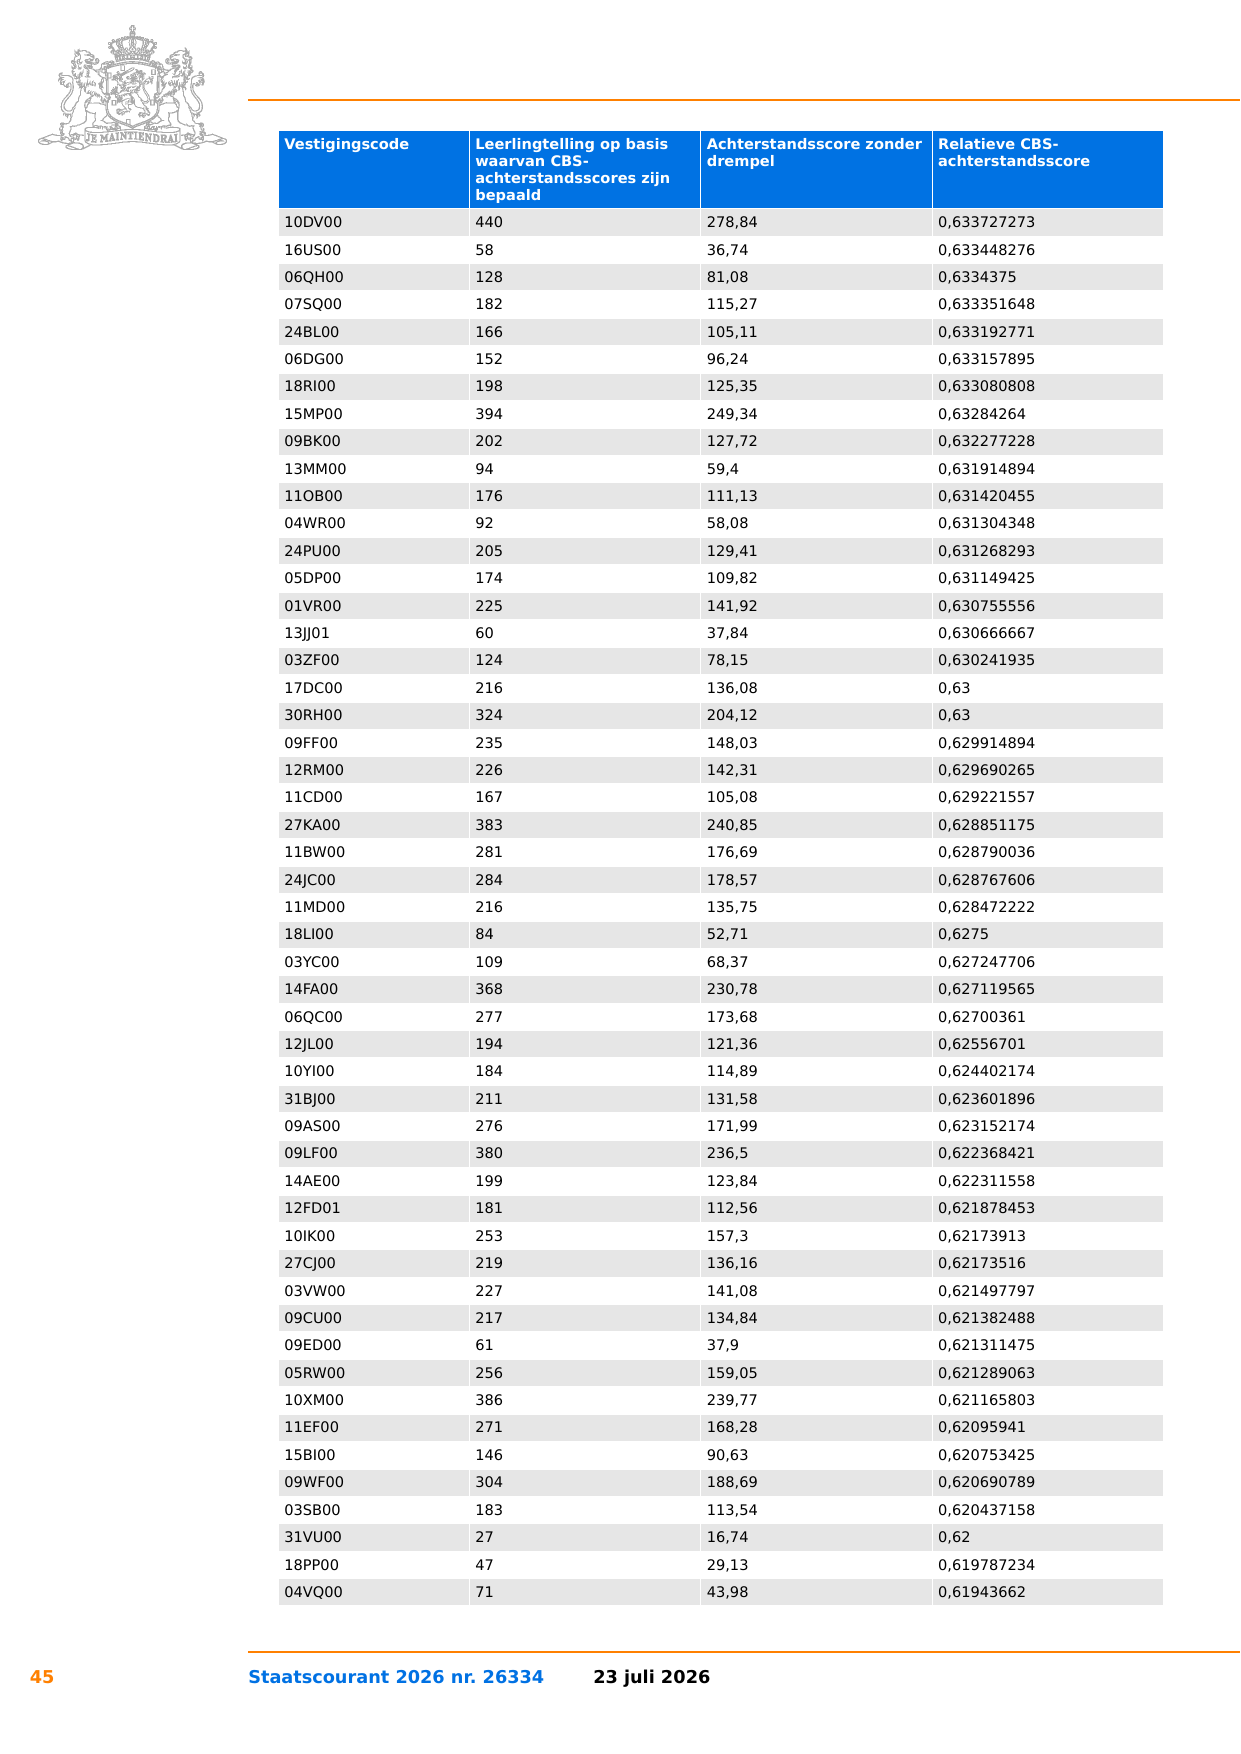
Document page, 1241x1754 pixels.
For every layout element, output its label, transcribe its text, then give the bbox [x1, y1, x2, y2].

table_cell 18LI00 [279, 922, 469, 948]
table_cell 0,629221557 [933, 785, 1163, 811]
table_cell 105,08 [701, 785, 932, 811]
table_cell 324 [470, 703, 700, 729]
table_cell 217 [470, 1305, 700, 1331]
table_cell 27 [470, 1524, 700, 1551]
table_cell 168,28 [701, 1415, 932, 1441]
table_cell 06DG00 [279, 346, 469, 373]
table_cell 30RH00 [279, 703, 469, 729]
table_cell 284 [470, 867, 700, 893]
table_cell 174 [470, 565, 700, 592]
table_cell 14FA00 [279, 976, 469, 1003]
table_cell 383 [470, 812, 700, 838]
table_cell 0,633080808 [933, 374, 1163, 400]
table_cell 0,627119565 [933, 976, 1163, 1003]
table_cell 386 [470, 1387, 700, 1414]
table_cell 304 [470, 1470, 700, 1496]
table_cell 06QH00 [279, 264, 469, 290]
table_cell 0,633192771 [933, 319, 1163, 345]
table_cell 249,34 [701, 401, 932, 427]
table_cell 182 [470, 291, 700, 318]
table_cell 03SB00 [279, 1497, 469, 1523]
table_cell 31BJ00 [279, 1086, 469, 1112]
table_cell 18PP00 [279, 1552, 469, 1578]
table_cell 0,628767606 [933, 867, 1163, 893]
table_cell 141,08 [701, 1278, 932, 1304]
table_cell 92 [470, 511, 700, 537]
table_cell 84 [470, 922, 700, 948]
table_cell 09LF00 [279, 1141, 469, 1167]
table_cell 0,629690265 [933, 757, 1163, 783]
table_cell 281 [470, 839, 700, 866]
table_cell 0,631304348 [933, 511, 1163, 537]
table_cell 105,11 [701, 319, 932, 345]
table_cell 24PU00 [279, 538, 469, 564]
table_cell 43,98 [701, 1579, 932, 1605]
table_cell 276 [470, 1113, 700, 1140]
table_cell 59,4 [701, 456, 932, 482]
table_cell 0,630666667 [933, 620, 1163, 647]
table_cell 113,54 [701, 1497, 932, 1523]
table_cell 0,628472222 [933, 894, 1163, 921]
table_cell 14AE00 [279, 1168, 469, 1194]
table_cell 0,62095941 [933, 1415, 1163, 1441]
table_cell 0,621289063 [933, 1360, 1163, 1386]
table_cell 124 [470, 648, 700, 674]
table_cell 60 [470, 620, 700, 647]
table_cell 136,16 [701, 1250, 932, 1277]
table_cell 134,84 [701, 1305, 932, 1331]
table_cell 0,620753425 [933, 1442, 1163, 1468]
table_header Achterstandsscore zonder drempel [701, 131, 932, 208]
table_cell 173,68 [701, 1004, 932, 1030]
table_header Relatieve CBS-achterstandsscore [933, 131, 1163, 208]
table_cell 0,620437158 [933, 1497, 1163, 1523]
table_cell 0,63 [933, 703, 1163, 729]
table_cell 112,56 [701, 1196, 932, 1222]
table_cell 0,624402174 [933, 1059, 1163, 1085]
table_cell 240,85 [701, 812, 932, 838]
table_cell 10YI00 [279, 1059, 469, 1085]
picture [38, 25, 227, 150]
table_cell 24JC00 [279, 867, 469, 893]
table_cell 216 [470, 675, 700, 701]
table_cell 09WF00 [279, 1470, 469, 1496]
table_cell 09FF00 [279, 730, 469, 756]
table_cell 0,627247706 [933, 949, 1163, 975]
table_cell 47 [470, 1552, 700, 1578]
table_cell 211 [470, 1086, 700, 1112]
table_cell 111,13 [701, 483, 932, 509]
table_cell 0,623601896 [933, 1086, 1163, 1112]
table_cell 0,63284264 [933, 401, 1163, 427]
table_cell 94 [470, 456, 700, 482]
table_cell 0,628790036 [933, 839, 1163, 866]
table_cell 11CD00 [279, 785, 469, 811]
table_cell 09CU00 [279, 1305, 469, 1331]
table_cell 121,36 [701, 1031, 932, 1057]
table_cell 17DC00 [279, 675, 469, 701]
table_cell 194 [470, 1031, 700, 1057]
table_cell 184 [470, 1059, 700, 1085]
table_cell 90,63 [701, 1442, 932, 1468]
table_cell 05RW00 [279, 1360, 469, 1386]
table_cell 01VR00 [279, 593, 469, 619]
table_header Leerlingtelling op basis waarvan CBS-achterstandsscores zijn bepaald [470, 131, 700, 208]
table_cell 03ZF00 [279, 648, 469, 674]
table_cell 277 [470, 1004, 700, 1030]
table_cell 256 [470, 1360, 700, 1386]
table_cell 0,631149425 [933, 565, 1163, 592]
table_cell 29,13 [701, 1552, 932, 1578]
table_cell 0,621311475 [933, 1333, 1163, 1359]
table_cell 36,74 [701, 237, 932, 263]
table_cell 13MM00 [279, 456, 469, 482]
table_cell 226 [470, 757, 700, 783]
table_cell 11OB00 [279, 483, 469, 509]
table_cell 27CJ00 [279, 1250, 469, 1277]
table_cell 178,57 [701, 867, 932, 893]
table_cell 13JJ01 [279, 620, 469, 647]
table_cell 183 [470, 1497, 700, 1523]
table_cell 0,620690789 [933, 1470, 1163, 1496]
table_cell 0,61943662 [933, 1579, 1163, 1605]
table_cell 199 [470, 1168, 700, 1194]
table_cell 127,72 [701, 429, 932, 455]
table_cell 141,92 [701, 593, 932, 619]
table_cell 216 [470, 894, 700, 921]
table_cell 0,631268293 [933, 538, 1163, 564]
table_cell 109 [470, 949, 700, 975]
table_cell 15MP00 [279, 401, 469, 427]
table_cell 202 [470, 429, 700, 455]
table_cell 52,71 [701, 922, 932, 948]
table_cell 205 [470, 538, 700, 564]
table_cell 27KA00 [279, 812, 469, 838]
table_cell 0,630241935 [933, 648, 1163, 674]
table_cell 0,62173516 [933, 1250, 1163, 1277]
table_cell 05DP00 [279, 565, 469, 592]
table_cell 0,621878453 [933, 1196, 1163, 1222]
table_cell 146 [470, 1442, 700, 1468]
table_cell 04WR00 [279, 511, 469, 537]
table_cell 114,89 [701, 1059, 932, 1085]
table_cell 15BI00 [279, 1442, 469, 1468]
table_cell 166 [470, 319, 700, 345]
table_cell 0,62 [933, 1524, 1163, 1551]
table_cell 78,15 [701, 648, 932, 674]
table_cell 440 [470, 209, 700, 236]
table_cell 24BL00 [279, 319, 469, 345]
table_cell 225 [470, 593, 700, 619]
table_cell 176,69 [701, 839, 932, 866]
table_cell 81,08 [701, 264, 932, 290]
table_cell 159,05 [701, 1360, 932, 1386]
table_cell 0,6275 [933, 922, 1163, 948]
table_cell 0,63 [933, 675, 1163, 701]
table_cell 0,622368421 [933, 1141, 1163, 1167]
table_cell 07SQ00 [279, 291, 469, 318]
table_cell 18RI00 [279, 374, 469, 400]
table_cell 129,41 [701, 538, 932, 564]
table_cell 0,622311558 [933, 1168, 1163, 1194]
table_cell 125,35 [701, 374, 932, 400]
table_cell 0,633157895 [933, 346, 1163, 373]
table_cell 0,633727273 [933, 209, 1163, 236]
table_cell 0,621382488 [933, 1305, 1163, 1331]
table_cell 219 [470, 1250, 700, 1277]
table_cell 167 [470, 785, 700, 811]
table_cell 16,74 [701, 1524, 932, 1551]
table_cell 0,631420455 [933, 483, 1163, 509]
table_cell 198 [470, 374, 700, 400]
table_cell 123,84 [701, 1168, 932, 1194]
table_cell 152 [470, 346, 700, 373]
table_cell 16US00 [279, 237, 469, 263]
table_cell 0,62700361 [933, 1004, 1163, 1030]
table_cell 368 [470, 976, 700, 1003]
table_cell 0,621497797 [933, 1278, 1163, 1304]
table_cell 12FD01 [279, 1196, 469, 1222]
table_cell 188,69 [701, 1470, 932, 1496]
table_cell 235 [470, 730, 700, 756]
table_cell 0,632277228 [933, 429, 1163, 455]
table_cell 37,9 [701, 1333, 932, 1359]
table_cell 227 [470, 1278, 700, 1304]
table_cell 58,08 [701, 511, 932, 537]
table_cell 0,62556701 [933, 1031, 1163, 1057]
table_cell 10DV00 [279, 209, 469, 236]
table_cell 10IK00 [279, 1223, 469, 1249]
table_cell 58 [470, 237, 700, 263]
table_cell 239,77 [701, 1387, 932, 1414]
table_cell 0,628851175 [933, 812, 1163, 838]
table_cell 06QC00 [279, 1004, 469, 1030]
table_cell 136,08 [701, 675, 932, 701]
table_cell 37,84 [701, 620, 932, 647]
table_cell 135,75 [701, 894, 932, 921]
table_header Vestigingscode [279, 131, 469, 208]
table_cell 09BK00 [279, 429, 469, 455]
table_cell 380 [470, 1141, 700, 1167]
table_cell 11BW00 [279, 839, 469, 866]
table_cell 09AS00 [279, 1113, 469, 1140]
table_cell 0,621165803 [933, 1387, 1163, 1414]
table_cell 31VU00 [279, 1524, 469, 1551]
table_cell 0,62173913 [933, 1223, 1163, 1249]
table_cell 181 [470, 1196, 700, 1222]
table_cell 278,84 [701, 209, 932, 236]
table_cell 157,3 [701, 1223, 932, 1249]
table_cell 0,631914894 [933, 456, 1163, 482]
table_cell 271 [470, 1415, 700, 1441]
table_cell 115,27 [701, 291, 932, 318]
table_cell 0,633351648 [933, 291, 1163, 318]
table_cell 253 [470, 1223, 700, 1249]
table_cell 12RM00 [279, 757, 469, 783]
table_cell 230,78 [701, 976, 932, 1003]
table_cell 128 [470, 264, 700, 290]
table_cell 394 [470, 401, 700, 427]
table_cell 11EF00 [279, 1415, 469, 1441]
table_cell 0,633448276 [933, 237, 1163, 263]
table_cell 61 [470, 1333, 700, 1359]
table_cell 0,630755556 [933, 593, 1163, 619]
table_cell 109,82 [701, 565, 932, 592]
table_cell 03YC00 [279, 949, 469, 975]
table_cell 10XM00 [279, 1387, 469, 1414]
table_cell 131,58 [701, 1086, 932, 1112]
table_cell 68,37 [701, 949, 932, 975]
table_cell 0,619787234 [933, 1552, 1163, 1578]
table_cell 12JL00 [279, 1031, 469, 1057]
table_cell 176 [470, 483, 700, 509]
table_cell 204,12 [701, 703, 932, 729]
table_cell 148,03 [701, 730, 932, 756]
table_cell 0,6334375 [933, 264, 1163, 290]
table_cell 0,623152174 [933, 1113, 1163, 1140]
table_cell 142,31 [701, 757, 932, 783]
table_cell 71 [470, 1579, 700, 1605]
table_cell 03VW00 [279, 1278, 469, 1304]
table_cell 171,99 [701, 1113, 932, 1140]
table_cell 09ED00 [279, 1333, 469, 1359]
table_cell 11MD00 [279, 894, 469, 921]
table_cell 96,24 [701, 346, 932, 373]
table_cell 0,629914894 [933, 730, 1163, 756]
table_cell 04VQ00 [279, 1579, 469, 1605]
table_cell 236,5 [701, 1141, 932, 1167]
